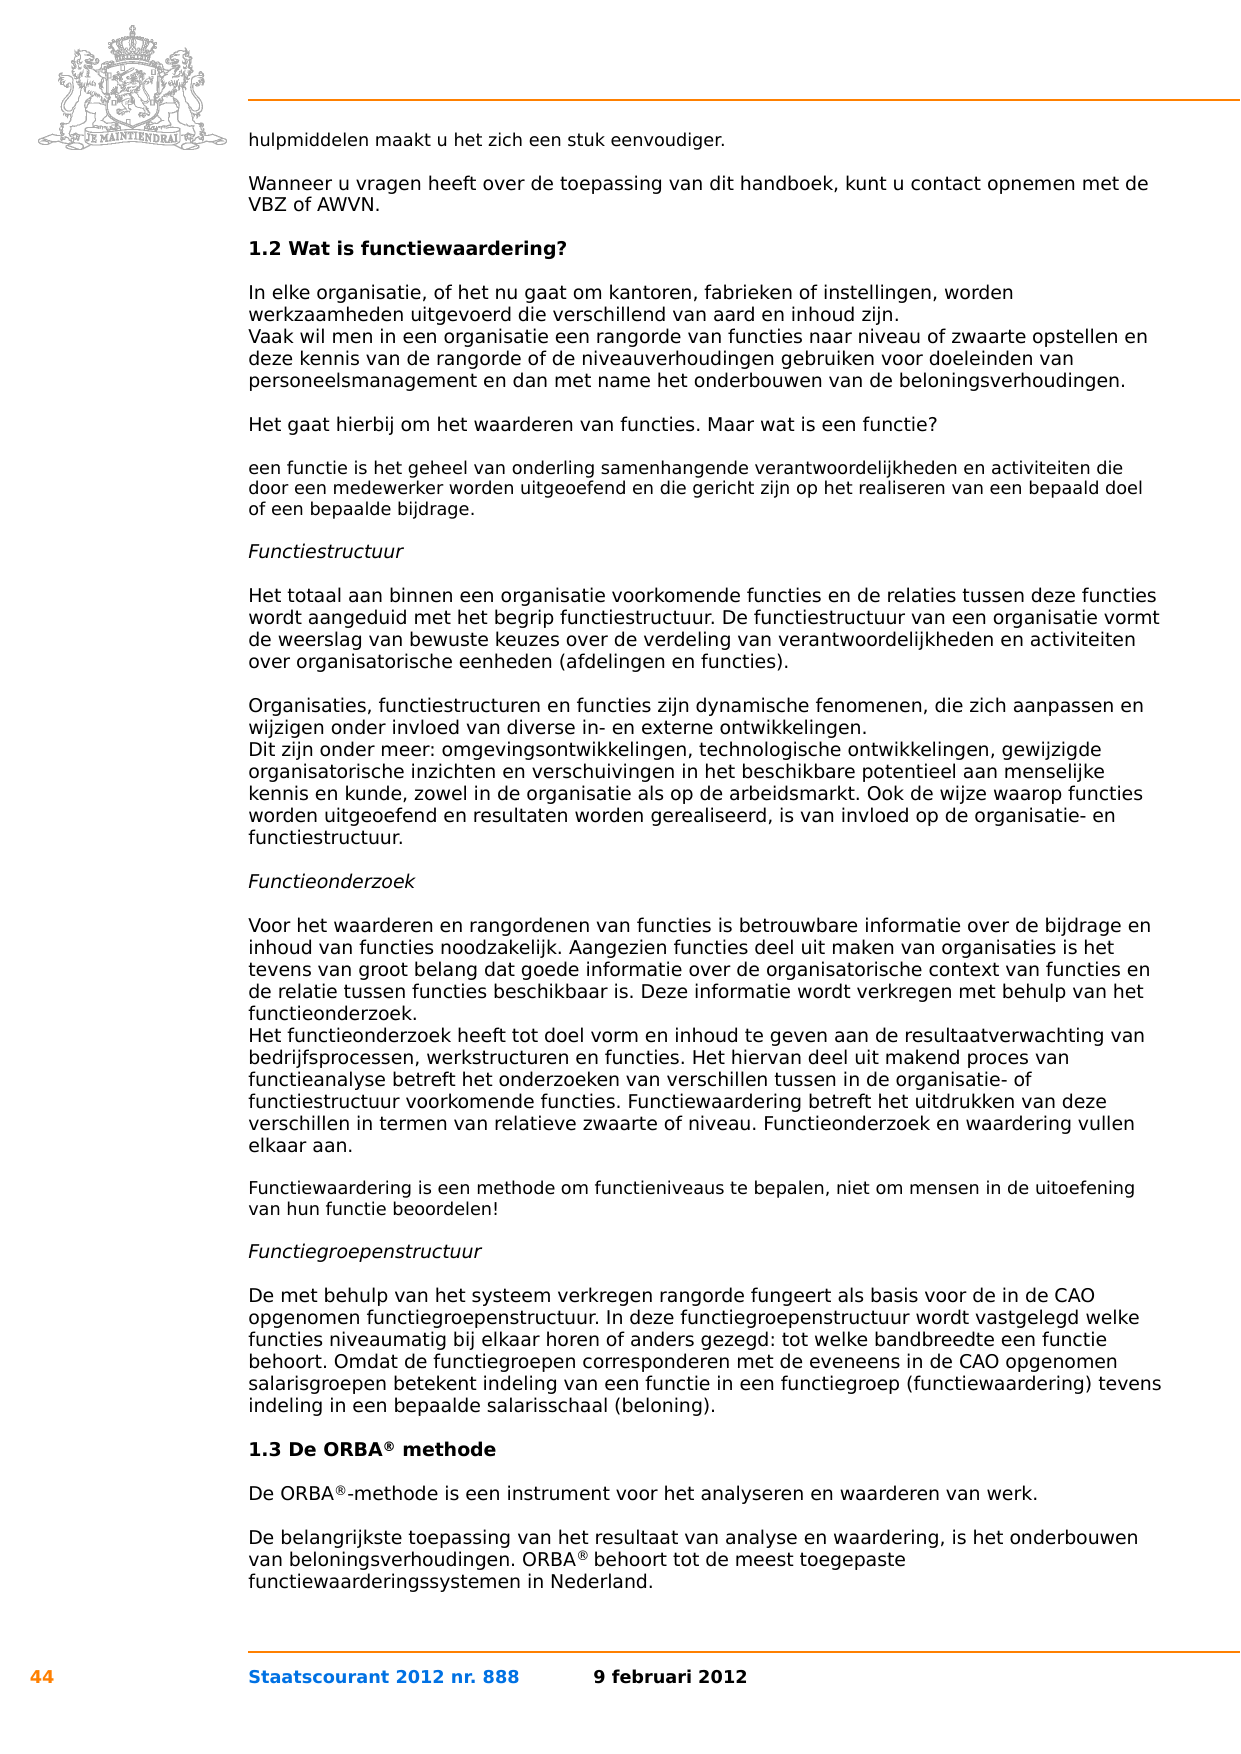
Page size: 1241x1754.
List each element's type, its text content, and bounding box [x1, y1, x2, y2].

text Wanneer u vragen heeft over de toepassing van dit handboek, kunt u contact opnemen met de VBZ of AWVN. [248, 172, 1163, 216]
table_header hulpmiddelen maakt u het zich een stuk eenvoudiger. [248, 130, 1163, 151]
subtitle Functiegroepenstructuur [248, 1241, 1163, 1263]
text De met behulp van het systeem verkregen rangorde fungeert als basis voor de in de CAO opgenomen functiegroepenstructuur. In deze functiegroepenstructuur wordt vastgelegd welke functies niveaumatig bij elkaar horen of anders gezegd: tot welke bandbreedte een functie behoort. Omdat de functiegroepen corresponderen met de eveneens in de CAO opgenomen salarisgroepen betekent indeling van een functie in een functiegroep (functiewaardering) tevens indeling in een bepaalde salarisschaal (beloning). [248, 1285, 1163, 1417]
text De belangrijkste toepassing van het resultaat van analyse en waardering, is het onderbouwen van beloningsverhoudingen. ORBA® behoort tot de meest toegepaste functiewaarderingssystemen in Nederland. [248, 1527, 1163, 1593]
table_header Functiewaardering is een methode om functieniveaus te bepalen, niet om mensen in de uitoefening van hun functie beoordelen! [248, 1178, 1163, 1219]
text Het totaal aan binnen een organisatie voorkomende functies en de relaties tussen deze functies wordt aangeduid met het begrip functiestructuur. De functiestructuur van een organisatie vormt de weerslag van bewuste keuzes over de verdeling van verantwoordelijkheden en activiteiten over organisatorische eenheden (afdelingen en functies). [248, 585, 1163, 673]
subtitle 1.2 Wat is functiewaardering? [248, 238, 1163, 260]
subtitle Functieonderzoek [248, 871, 1163, 893]
text Organisaties, functiestructuren en functies zijn dynamische fenomenen, die zich aanpassen en wijzigen onder invloed van diverse in- en externe ontwikkelingen. [248, 695, 1163, 739]
text Dit zijn onder meer: omgevingsontwikkelingen, technologische ontwikkelingen, gewijzigde organisatorische inzichten en verschuivingen in het beschikbare potentieel aan menselijke kennis en kunde, zowel in de organisatie als op de arbeidsmarkt. Ook de wijze waarop functies worden uitgeoefend en resultaten worden gerealiseerd, is van invloed op de organisatie- en functiestructuur. [248, 739, 1163, 849]
text Het functieonderzoek heeft tot doel vorm en inhoud te geven aan de resultaatverwachting van bedrijfsprocessen, werkstructuren en functies. Het hiervan deel uit makend proces van functieanalyse betreft het onderzoeken van verschillen tussen in de organisatie- of functiestructuur voorkomende functies. Functiewaardering betreft het uitdrukken van deze verschillen in termen van relatieve zwaarte of niveau. Functieonderzoek en waardering vullen elkaar aan. [248, 1024, 1163, 1156]
subtitle Functiestructuur [248, 541, 1163, 563]
text Het gaat hierbij om het waarderen van functies. Maar wat is een functie? [248, 414, 1163, 436]
table_header een functie is het geheel van onderling samenhangende verantwoordelijkheden en activiteiten die door een medewerker worden uitgeoefend en die gericht zijn op het realiseren van een bepaald doel of een bepaalde bijdrage. [248, 458, 1163, 519]
text Vaak wil men in een organisatie een rangorde van functies naar niveau of zwaarte opstellen en deze kennis van de rangorde of de niveauverhoudingen gebruiken voor doeleinden van personeelsmanagement en dan met name het onderbouwen van de beloningsverhoudingen. [248, 326, 1163, 392]
text De ORBA®-methode is een instrument voor het analyseren en waarderen van werk. [248, 1483, 1163, 1505]
text In elke organisatie, of het nu gaat om kantoren, fabrieken of instellingen, worden werkzaamheden uitgevoerd die verschillend van aard en inhoud zijn. [248, 282, 1163, 326]
text Voor het waarderen en rangordenen van functies is betrouwbare informatie over de bijdrage en inhoud van functies noodzakelijk. Aangezien functies deel uit maken van organisaties is het tevens van groot belang dat goede informatie over de organisatorische context van functies en de relatie tussen functies beschikbaar is. Deze informatie wordt verkregen met behulp van het functieonderzoek. [248, 915, 1163, 1024]
picture [38, 25, 227, 150]
subtitle 1.3 De ORBA® methode [248, 1439, 1163, 1461]
